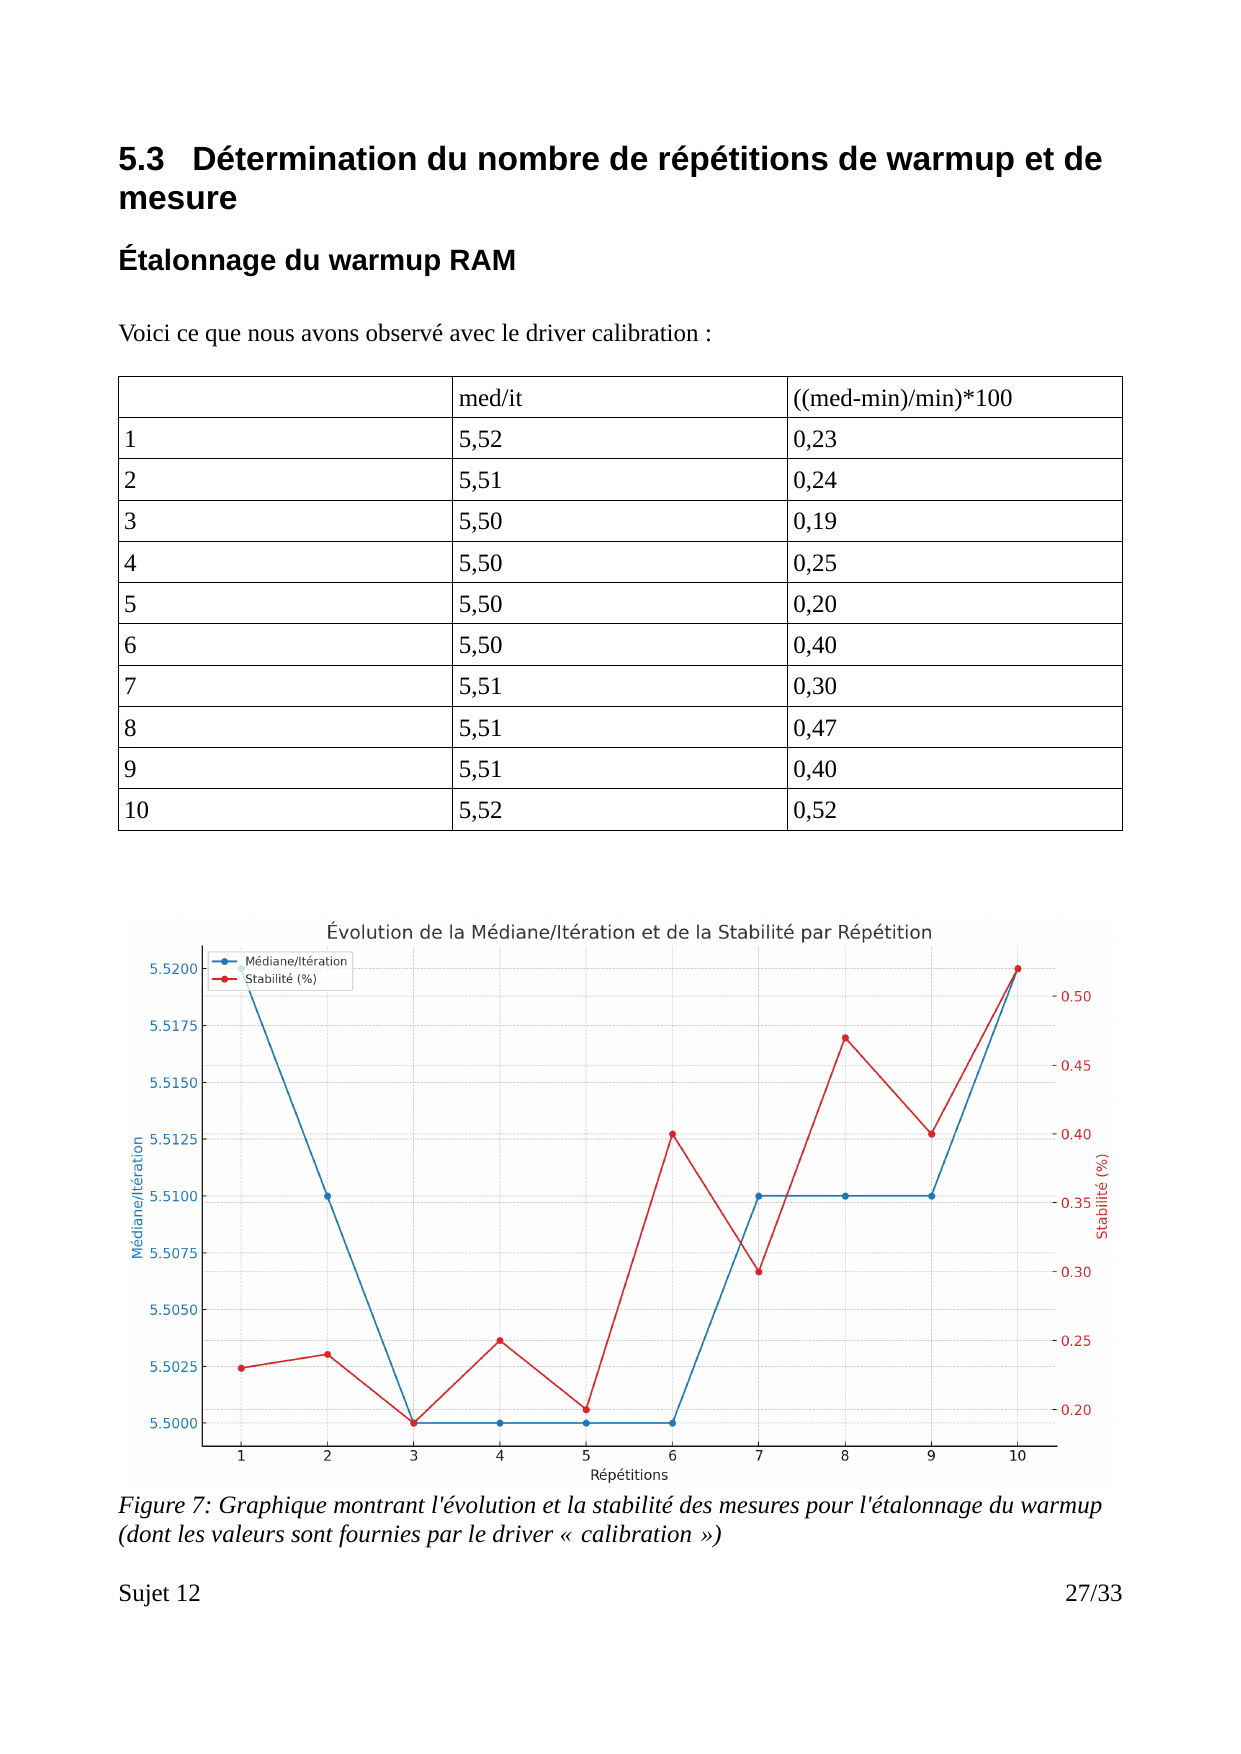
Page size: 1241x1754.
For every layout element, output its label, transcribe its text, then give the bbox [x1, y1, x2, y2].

table_cell 5,50 [453, 501, 787, 541]
table_cell 0,40 [788, 624, 1122, 664]
table_cell 5,51 [453, 666, 787, 706]
table_cell 1 [119, 418, 452, 458]
table_cell 9 [119, 748, 452, 788]
table_header ((med-min)/min)*100 [788, 377, 1122, 417]
table_cell 2 [119, 459, 452, 499]
table_cell 5,52 [453, 789, 787, 829]
table_cell 5,51 [453, 707, 787, 747]
table_cell 5,50 [453, 583, 787, 623]
table_cell 5 [119, 583, 452, 623]
table_cell 0,25 [788, 542, 1122, 582]
table_cell 5,52 [453, 418, 787, 458]
table_cell 0,30 [788, 666, 1122, 706]
subtitle Étalonnage du warmup RAM [118, 243, 1122, 277]
table_header [119, 377, 452, 417]
table_cell 5,50 [453, 542, 787, 582]
table_cell 0,47 [788, 707, 1122, 747]
table_cell 0,23 [788, 418, 1122, 458]
text Figure 7: Graphique montrant l'évolution et la stabilité des mesures pour l'étalonnage du warmup (dont les valeurs sont fournies par le driver « calibration ») [118, 1491, 1122, 1548]
table_cell 4 [119, 542, 452, 582]
table_cell 0,19 [788, 501, 1122, 541]
table_cell 3 [119, 501, 452, 541]
table_cell 7 [119, 666, 452, 706]
table_cell 5,50 [453, 624, 787, 664]
table_cell 0,20 [788, 583, 1122, 623]
text Voici ce que nous avons observé avec le driver calibration : [118, 318, 1122, 347]
table_cell 8 [119, 707, 452, 747]
picture [122, 913, 1118, 1491]
table_cell 6 [119, 624, 452, 664]
table_cell 0,40 [788, 748, 1122, 788]
table_header med/it [453, 377, 787, 417]
subtitle Détermination du nombre de répétitions de warmup et de mesure [118, 139, 1122, 216]
table_cell 0,24 [788, 459, 1122, 499]
table_cell 0,52 [788, 789, 1122, 829]
table_cell 5,51 [453, 459, 787, 499]
table_cell 5,51 [453, 748, 787, 788]
table_cell 10 [119, 789, 452, 829]
